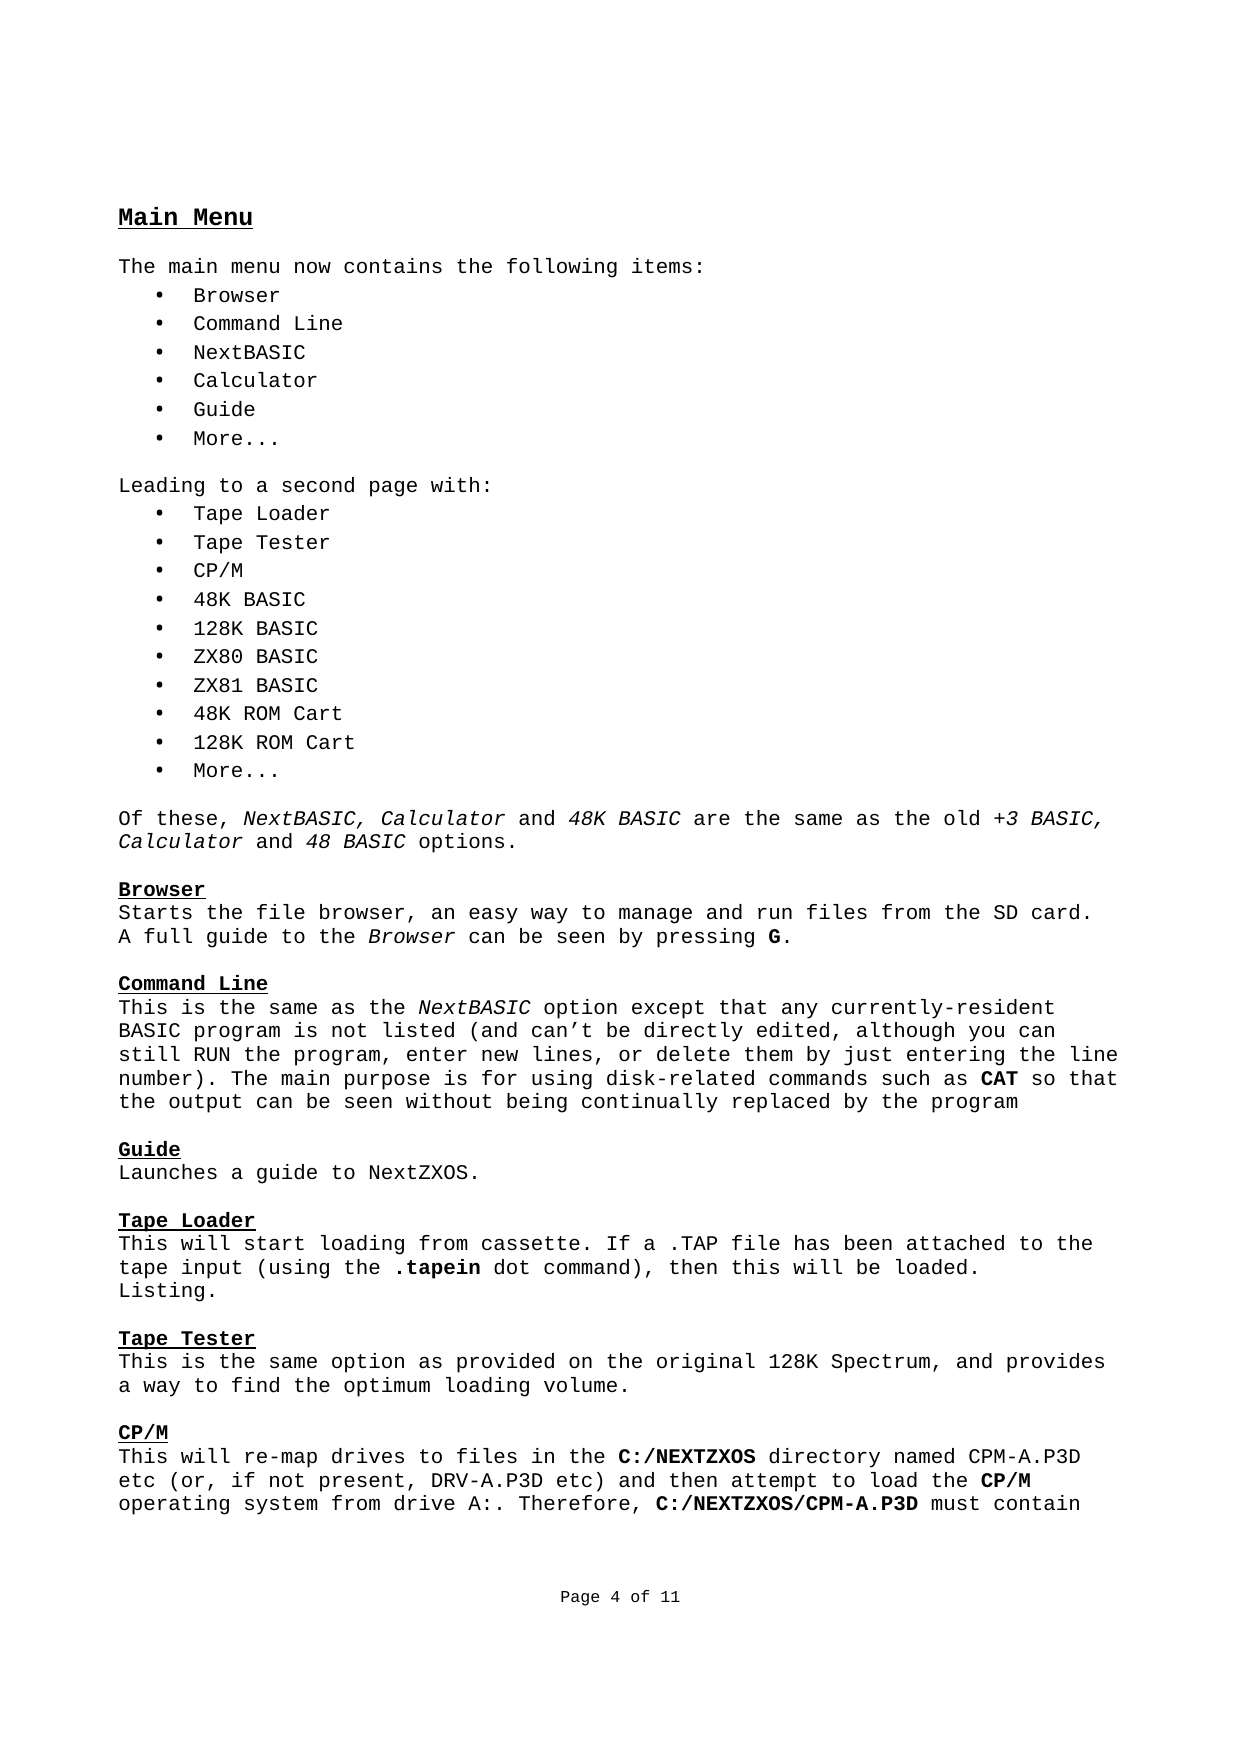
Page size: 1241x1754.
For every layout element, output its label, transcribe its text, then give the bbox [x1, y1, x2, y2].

list Tape Loader [156, 498, 1122, 527]
text Tape Tester [118, 1328, 1122, 1351]
list CP/M [156, 556, 1122, 584]
text Listing. [118, 1281, 1122, 1304]
list 128K BASIC [156, 613, 1122, 641]
text This is the same option as provided on the original 128K Spectrum, and provides a way to find the optimum loading volume. [118, 1351, 1122, 1399]
text Leading to a second page with: [118, 475, 1122, 498]
list Guide [156, 394, 1122, 423]
text Main Menu [118, 204, 1122, 233]
list ZX80 BASIC [156, 641, 1122, 670]
list Calculator [156, 366, 1122, 394]
text The main menu now contains the following items: [118, 256, 1122, 280]
text Guide [118, 1139, 1122, 1162]
list More... [156, 423, 1122, 451]
text CP/M [118, 1422, 1122, 1446]
list 48K ROM Cart [156, 698, 1122, 727]
text A full guide to the Browser can be seen by pressing G. [118, 926, 1122, 949]
list Command Line [156, 308, 1122, 337]
list More... [156, 755, 1122, 784]
text Of these, NextBASIC, Calculator and 48K BASIC are the same as the old +3 BASIC, Calculator and 48 BASIC options. [118, 808, 1122, 855]
text Command Line [118, 973, 1122, 997]
list Browser [156, 280, 1122, 308]
text Tape Loader [118, 1209, 1122, 1233]
list NextBASIC [156, 337, 1122, 366]
text Launches a guide to NextZXOS. [118, 1162, 1122, 1186]
text This will start loading from cassette. If a .TAP file has been attached to the tape input (using the .tapein dot command), then this will be loaded. [118, 1233, 1122, 1281]
list ZX81 BASIC [156, 670, 1122, 698]
list 48K BASIC [156, 584, 1122, 613]
list Tape Tester [156, 527, 1122, 556]
text This is the same as the NextBASIC option except that any currently-resident BASIC program is not listed (and can’t be directly edited, although you can still RUN the program, enter new lines, or delete them by just entering the line number). The main purpose is for using disk-related commands such as CAT so that the output can be seen without being continually replaced by the program [118, 997, 1122, 1115]
text Browser [118, 878, 1122, 902]
text This will re-map drives to files in the C:/NEXTZXOS directory named CPM-A.P3D etc (or, if not present, DRV-A.P3D etc) and then attempt to load the CP/M operating system from drive A:. Therefore, C:/NEXTZXOS/CPM-A.P3D must contain [118, 1446, 1122, 1517]
list 128K ROM Cart [156, 727, 1122, 755]
text Starts the file browser, an easy way to manage and run files from the SD card. [118, 902, 1122, 926]
